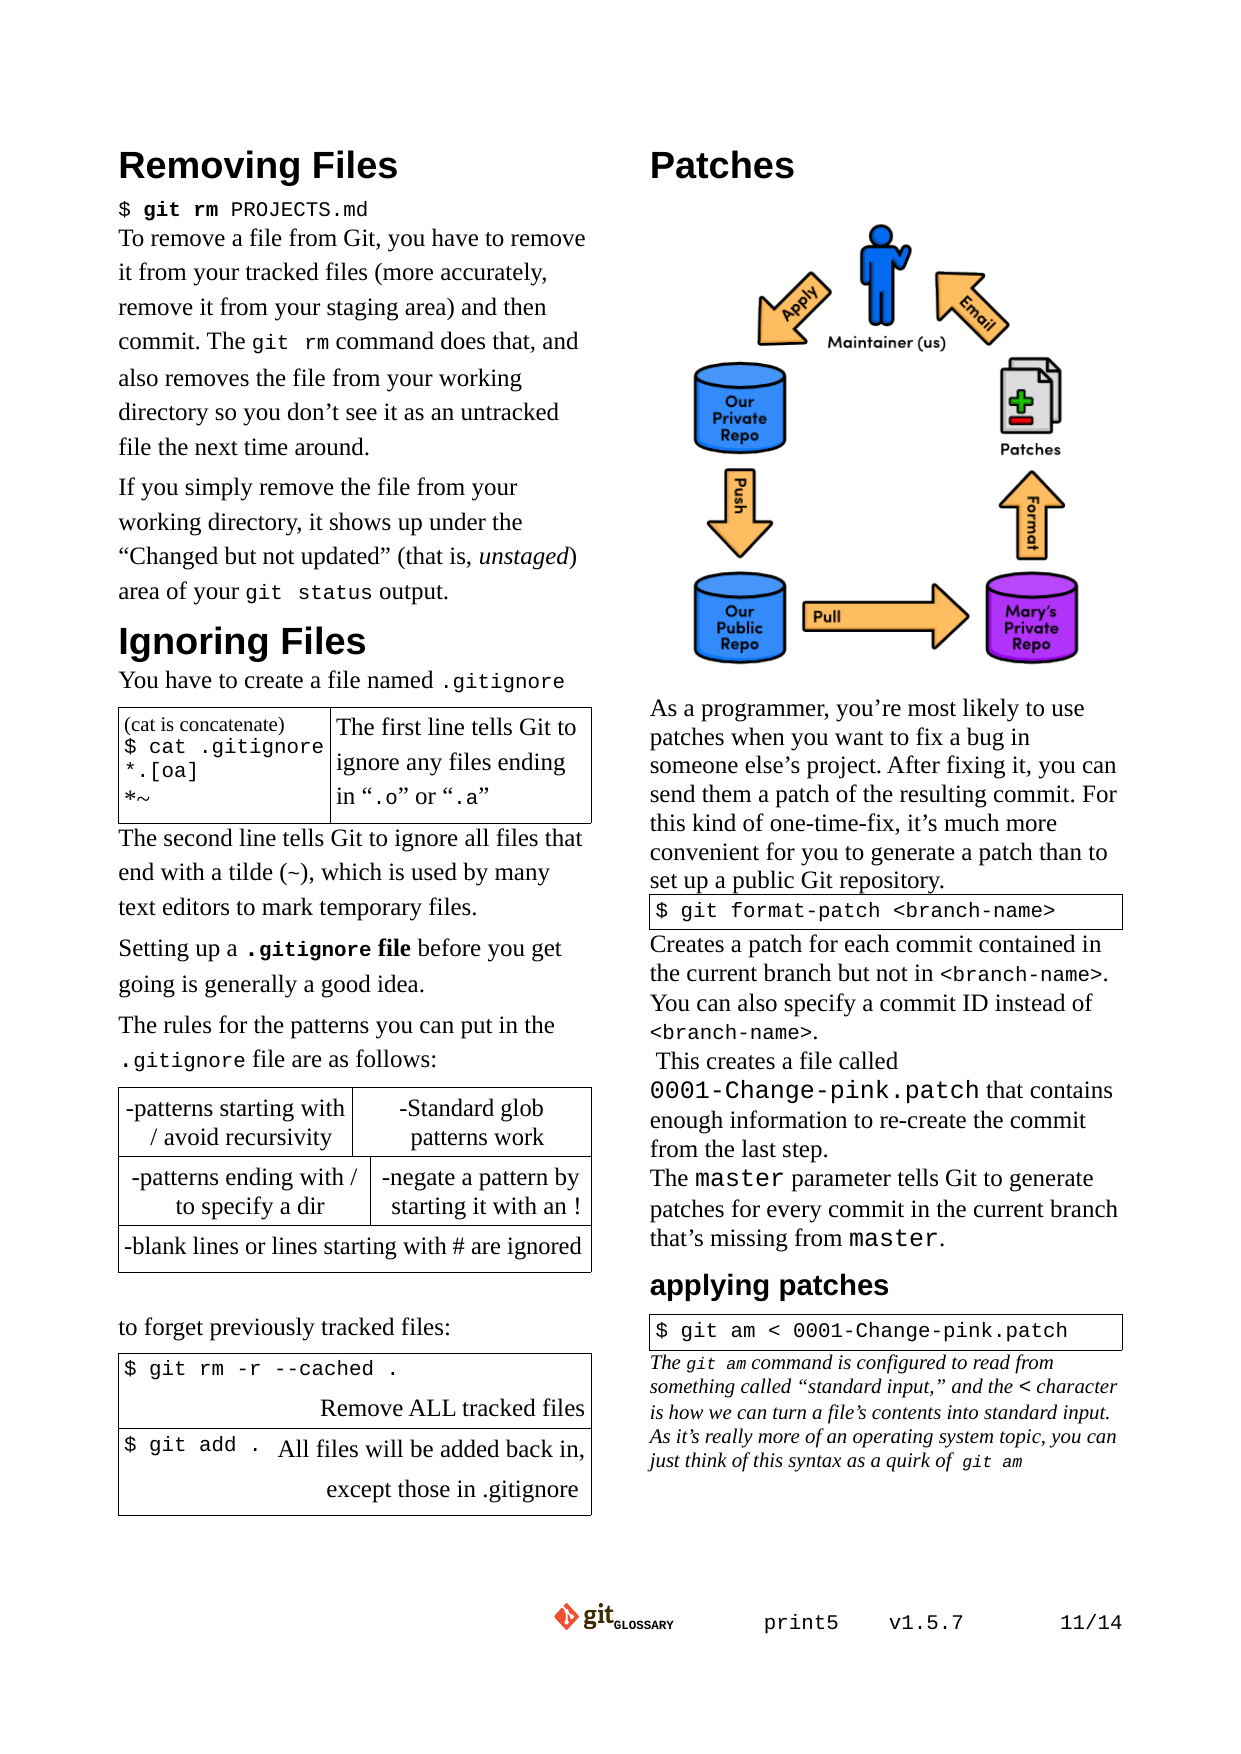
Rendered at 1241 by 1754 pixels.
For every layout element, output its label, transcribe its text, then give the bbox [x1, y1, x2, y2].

table_header -patterns starting with / avoid recursivity [119, 1088, 352, 1156]
text As a programmer, you’re most likely to use patches when you want to fix a bug in someone else’s project. After fixing it, you can send them a patch of the resulting commit. For this kind of one-time-fix, it’s much more convenient for you to generate a patch than to set up a public Git repository. [649, 693, 1122, 894]
text If you simply remove the file from your working directory, it shows up under the “Changed but not updated” (that is, unstaged) area of your git status output. [118, 472, 591, 607]
table_cell $ git add . [119, 1429, 268, 1468]
text 0001-Change-pink.patch that contains enough information to re-create the commit from the last step. [649, 1075, 1122, 1163]
text Setting up a .gitignore file before you get going is generally a good idea. [118, 933, 591, 998]
text The rules for the patterns you can put in the .gitignore file are as follows: [118, 1010, 591, 1075]
text The git am command is configured to read from something called “standard input,” and the < character is how we can turn a file’s contents into standard input. As it’s really more of an operating system topic, you can just think of this syntax as a quirk of git am [649, 1351, 1122, 1472]
table_header $ git am < 0001-Change-pink.patch [650, 1315, 1122, 1349]
table_header -Standard glob patterns work [353, 1088, 591, 1156]
subtitle Ignoring Files [118, 619, 591, 662]
table_header $ git rm -r --cached . [119, 1354, 591, 1388]
table_cell All files will be added back in, [268, 1429, 591, 1468]
subtitle applying patches [649, 1268, 1122, 1302]
table_header (cat is concatenate) $ cat .gitignore *.[oa] *~ [119, 708, 330, 823]
text To remove a file from Git, you have to remove it from your tracked files (more accurately, remove it from your staging area) and then commit. The git rm command does that, and also removes the file from your working directory so you don’t see it as an untracked file the next time around. [118, 223, 591, 461]
table_cell -blank lines or lines starting with # are ignored [119, 1226, 591, 1272]
table_header $ git format-patch <branch-name> [650, 895, 1122, 929]
picture [554, 1603, 614, 1630]
table_cell -patterns ending with / to specify a dir [119, 1157, 370, 1225]
text The master parameter tells Git to generate patches for every commit in the current branch that’s missing from master. [649, 1163, 1122, 1253]
text This creates a file called [649, 1046, 1122, 1075]
table_header The first line tells Git to ignore any files ending in “.o” or “.a” [331, 708, 591, 823]
text The second line tells Git to ignore all files that end with a tilde (~), which is used by many text editors to mark temporary files. [118, 824, 591, 921]
subtitle Removing Files [118, 143, 591, 187]
subtitle Patches [649, 143, 1122, 187]
text Creates a patch for each commit contained in the current branch but not in <branch-name>. You can also specify a commit ID instead of <branch-name>. [649, 930, 1122, 1046]
table_cell Remove ALL tracked files [119, 1388, 591, 1428]
text You have to create a file named .gitignore [118, 665, 591, 695]
text to forget previously tracked files: [118, 1312, 591, 1341]
picture [649, 199, 1123, 693]
table_cell except those in .gitignore [119, 1468, 591, 1514]
text $ git rm PROJECTS.md [118, 199, 591, 223]
table_cell -negate a pattern by starting it with an ! [371, 1157, 591, 1225]
